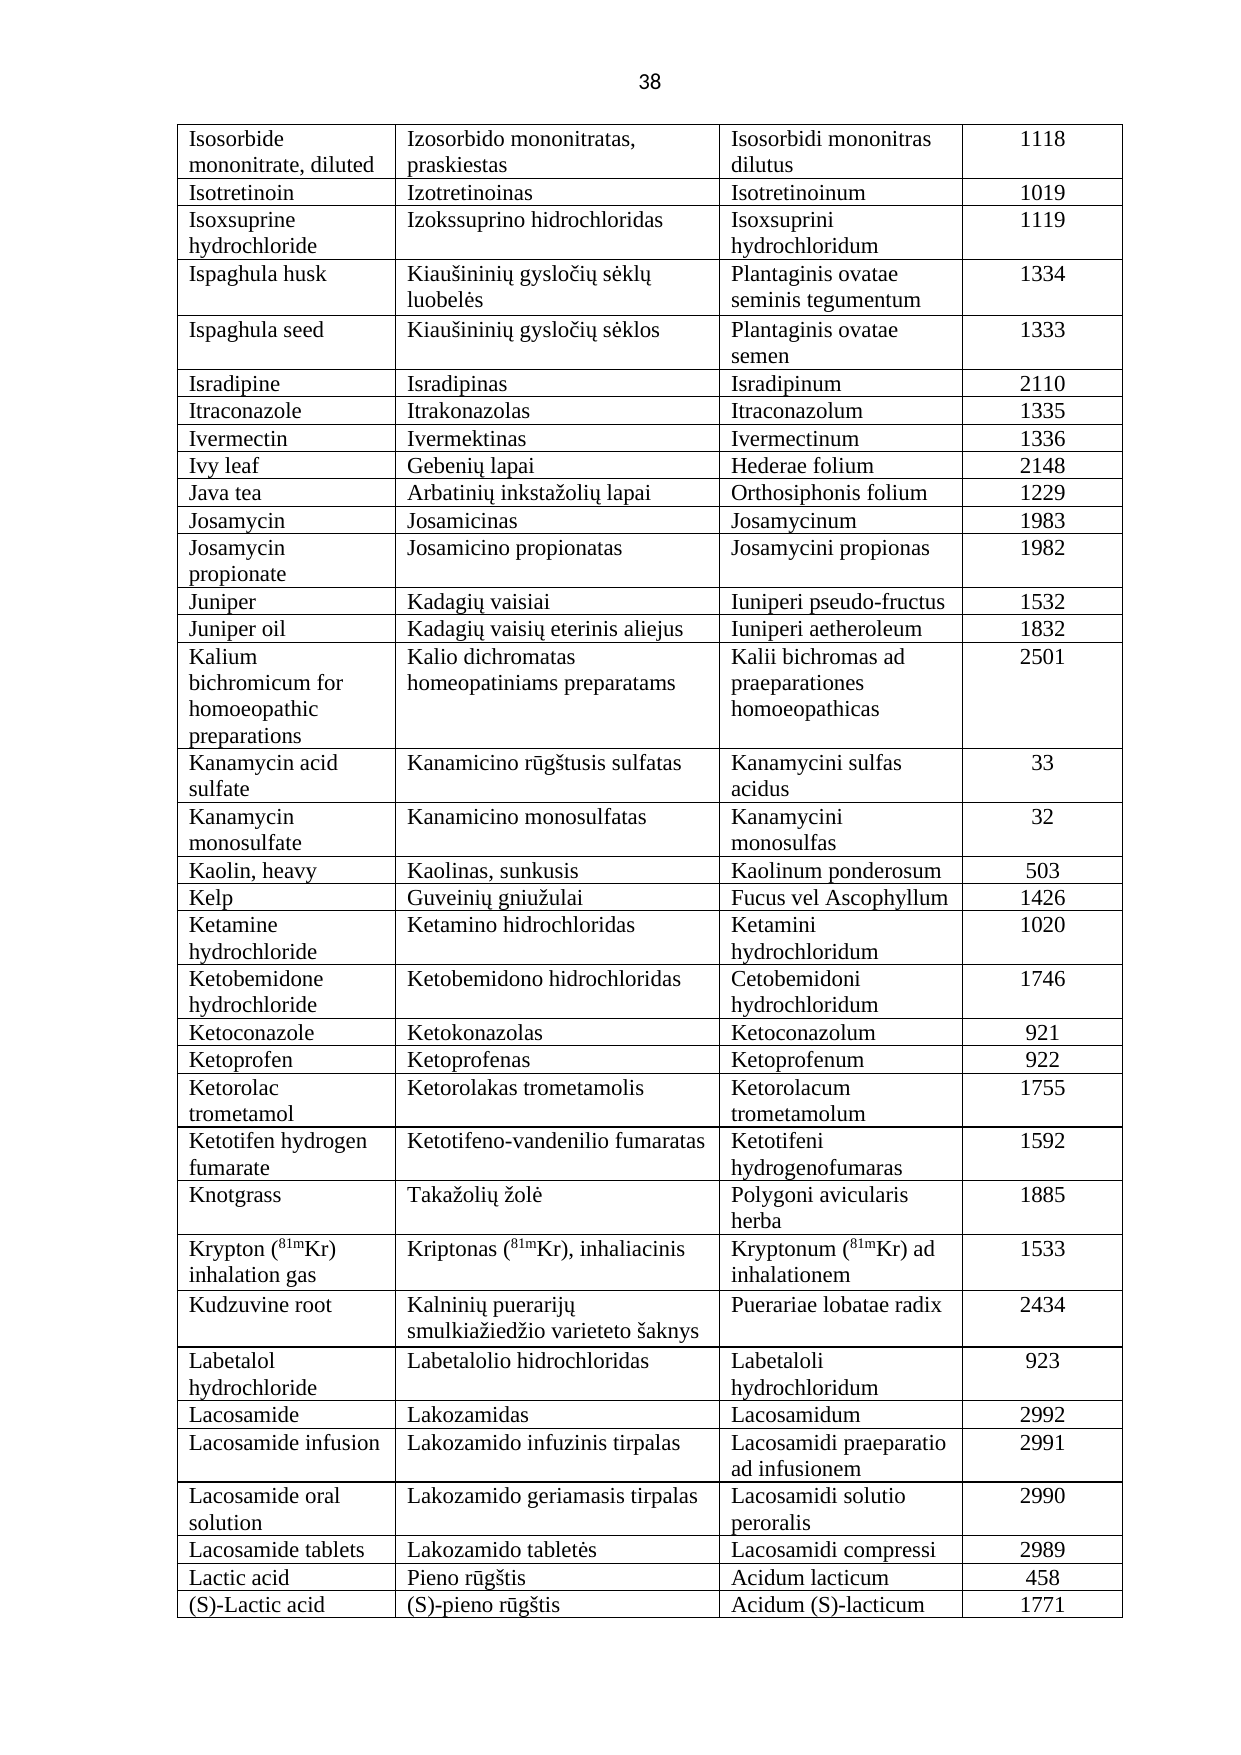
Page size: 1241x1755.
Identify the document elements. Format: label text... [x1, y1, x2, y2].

table_cell Plantaginis ovatae seminis tegumentum [720, 260, 962, 315]
table_cell Izosorbido mononitratas, praskiestas [396, 125, 719, 178]
table_cell Kaolin, heavy [178, 857, 395, 883]
table_cell Orthosiphonis folium [720, 479, 962, 506]
table_cell Gebenių lapai [396, 452, 719, 478]
table_cell Isotretinoinum [720, 179, 962, 205]
table_cell (S)-Lactic acid [178, 1591, 395, 1617]
table_cell Lacosamide infusion [178, 1429, 395, 1481]
table_cell 1755 [963, 1074, 1122, 1126]
table_cell Ketamine hydrochloride [178, 911, 395, 964]
table_cell Lacosamide [178, 1401, 395, 1428]
table_cell Ketoconazole [178, 1019, 395, 1045]
table_cell 921 [963, 1019, 1122, 1045]
table_cell Isoxsuprine hydrochloride [178, 206, 395, 259]
table_cell Krypton (81mKr) inhalation gas [178, 1235, 395, 1290]
table_cell 1333 [963, 316, 1122, 369]
table_cell 2989 [963, 1536, 1122, 1562]
table_cell 1533 [963, 1235, 1122, 1290]
table_cell Kaolinas, sunkusis [396, 857, 719, 883]
table_cell 458 [963, 1564, 1122, 1590]
table_cell Ivy leaf [178, 452, 395, 478]
table_cell Puerariae lobatae radix [720, 1291, 962, 1346]
table_cell Ketoprofenas [396, 1046, 719, 1073]
table_cell Labetaloli hydrochloridum [720, 1348, 962, 1400]
table_cell 1746 [963, 965, 1122, 1018]
table_cell Isosorbidi mononitras dilutus [720, 125, 962, 178]
table_cell Ketokonazolas [396, 1019, 719, 1045]
table_cell Lacosamide tablets [178, 1536, 395, 1562]
table_cell Isoxsuprini hydrochloridum [720, 206, 962, 259]
table_cell Josamicino propionatas [396, 534, 719, 587]
table_cell Ketorolacum trometamolum [720, 1074, 962, 1126]
table_cell Labetalol hydrochloride [178, 1348, 395, 1400]
table_cell Isosorbide mononitrate, diluted [178, 125, 395, 178]
table_cell Kanamicino monosulfatas [396, 803, 719, 856]
table_cell 503 [963, 857, 1122, 883]
table_cell Kanamycin monosulfate [178, 803, 395, 856]
table_cell Isradipinum [720, 370, 962, 396]
table_cell Hederae folium [720, 452, 962, 478]
table_cell Pieno rūgštis [396, 1564, 719, 1590]
table_cell 1019 [963, 179, 1122, 205]
table_cell 33 [963, 749, 1122, 802]
table_cell Itraconazole [178, 397, 395, 423]
table_cell Isotretinoin [178, 179, 395, 205]
table_cell Juniper oil [178, 615, 395, 642]
table_cell 1592 [963, 1128, 1122, 1180]
table_cell Lacosamidi compressi [720, 1536, 962, 1562]
table_cell Kriptonas (81mKr), inhaliacinis [396, 1235, 719, 1290]
table_cell 1336 [963, 425, 1122, 451]
table_cell Kaolinum ponderosum [720, 857, 962, 883]
table_cell Ivermectinum [720, 425, 962, 451]
table_cell Ketoconazolum [720, 1019, 962, 1045]
table_cell Guveinių gniužulai [396, 884, 719, 910]
table_cell Ketobemidone hydrochloride [178, 965, 395, 1018]
table_cell Iuniperi pseudo-fructus [720, 588, 962, 614]
table_cell Isradipine [178, 370, 395, 396]
table_cell 1771 [963, 1591, 1122, 1617]
table_cell Izotretinoinas [396, 179, 719, 205]
table_cell Ketorolakas trometamolis [396, 1074, 719, 1126]
table_cell Ketorolac trometamol [178, 1074, 395, 1126]
table_cell Itraconazolum [720, 397, 962, 423]
table_cell Izokssuprino hidrochloridas [396, 206, 719, 259]
table_cell Lakozamido tabletės [396, 1536, 719, 1562]
table_cell 923 [963, 1348, 1122, 1400]
table_cell 922 [963, 1046, 1122, 1073]
table_cell Ketamini hydrochloridum [720, 911, 962, 964]
table_cell Ketamino hidrochloridas [396, 911, 719, 964]
table_cell Arbatinių inkstažolių lapai [396, 479, 719, 506]
table_cell Josamycini propionas [720, 534, 962, 587]
table_cell Ketobemidono hidrochloridas [396, 965, 719, 1018]
table_cell 1426 [963, 884, 1122, 910]
table_cell Kadagių vaisių eterinis aliejus [396, 615, 719, 642]
table_cell 1532 [963, 588, 1122, 614]
table_cell Ketotifeni hydrogenofumaras [720, 1128, 962, 1180]
table_cell Kalninių puerarijų smulkiažiedžio varieteto šaknys [396, 1291, 719, 1346]
table_cell Ivermectin [178, 425, 395, 451]
table_cell 1982 [963, 534, 1122, 587]
table_cell Lakozamidas [396, 1401, 719, 1428]
table_cell Labetalolio hidrochloridas [396, 1348, 719, 1400]
table_cell (S)-pieno rūgštis [396, 1591, 719, 1617]
table_cell Kiaušininių gysločių sėklų luobelės [396, 260, 719, 315]
table_cell Cetobemidoni hydrochloridum [720, 965, 962, 1018]
table_cell Kiaušininių gysločių sėklos [396, 316, 719, 369]
table_cell Itrakonazolas [396, 397, 719, 423]
table_cell Kanamycin acid sulfate [178, 749, 395, 802]
table_cell 2990 [963, 1483, 1122, 1535]
table_cell Juniper [178, 588, 395, 614]
table_cell Josamycinum [720, 507, 962, 533]
table_cell Java tea [178, 479, 395, 506]
table_cell Ivermektinas [396, 425, 719, 451]
table_cell Lacosamidi praeparatio ad infusionem [720, 1429, 962, 1481]
table_cell Ketoprofenum [720, 1046, 962, 1073]
table_cell Kanamycini sulfas acidus [720, 749, 962, 802]
table_cell 1334 [963, 260, 1122, 315]
table_cell 1020 [963, 911, 1122, 964]
table_cell Kryptonum (81mKr) ad inhalationem [720, 1235, 962, 1290]
table_cell 2501 [963, 643, 1122, 748]
table_cell Iuniperi aetheroleum [720, 615, 962, 642]
table_cell Kanamicino rūgštusis sulfatas [396, 749, 719, 802]
table_cell Ispaghula husk [178, 260, 395, 315]
table_cell Ketotifen hydrogen fumarate [178, 1128, 395, 1180]
table_cell Josamycin propionate [178, 534, 395, 587]
table_cell Polygoni avicularis herba [720, 1181, 962, 1234]
table_cell 2992 [963, 1401, 1122, 1428]
table_cell 1119 [963, 206, 1122, 259]
table_cell 1983 [963, 507, 1122, 533]
table_cell Lakozamido geriamasis tirpalas [396, 1483, 719, 1535]
table_cell Lacosamide oral solution [178, 1483, 395, 1535]
table_cell Plantaginis ovatae semen [720, 316, 962, 369]
table_cell Kudzuvine root [178, 1291, 395, 1346]
table_cell Ketotifeno-vandenilio fumaratas [396, 1128, 719, 1180]
table_cell Kalium bichromicum for homoeopathic preparations [178, 643, 395, 748]
table_cell Isradipinas [396, 370, 719, 396]
table_cell 2991 [963, 1429, 1122, 1481]
table_cell 1335 [963, 397, 1122, 423]
table_cell Josamycin [178, 507, 395, 533]
table_cell 2148 [963, 452, 1122, 478]
table_cell 2434 [963, 1291, 1122, 1346]
table_cell Lacosamidi solutio peroralis [720, 1483, 962, 1535]
table_cell Lactic acid [178, 1564, 395, 1590]
table_cell 32 [963, 803, 1122, 856]
table_cell Lakozamido infuzinis tirpalas [396, 1429, 719, 1481]
table_cell 1229 [963, 479, 1122, 506]
table_cell 1118 [963, 125, 1122, 178]
table_cell Kalio dichromatas homeopatiniams preparatams [396, 643, 719, 748]
table_cell Kanamycini monosulfas [720, 803, 962, 856]
table_cell 1885 [963, 1181, 1122, 1234]
table_cell Josamicinas [396, 507, 719, 533]
table_cell Acidum lacticum [720, 1564, 962, 1590]
table_cell Knotgrass [178, 1181, 395, 1234]
table_cell Ketoprofen [178, 1046, 395, 1073]
table_cell Ispaghula seed [178, 316, 395, 369]
table_cell Kelp [178, 884, 395, 910]
table_cell Takažolių žolė [396, 1181, 719, 1234]
table_cell Fucus vel Ascophyllum [720, 884, 962, 910]
table_cell 1832 [963, 615, 1122, 642]
table_cell Kadagių vaisiai [396, 588, 719, 614]
table_cell 2110 [963, 370, 1122, 396]
table_cell Lacosamidum [720, 1401, 962, 1428]
table_cell Acidum (S)-lacticum [720, 1591, 962, 1617]
table_cell Kalii bichromas ad praeparationes homoeopathicas [720, 643, 962, 748]
